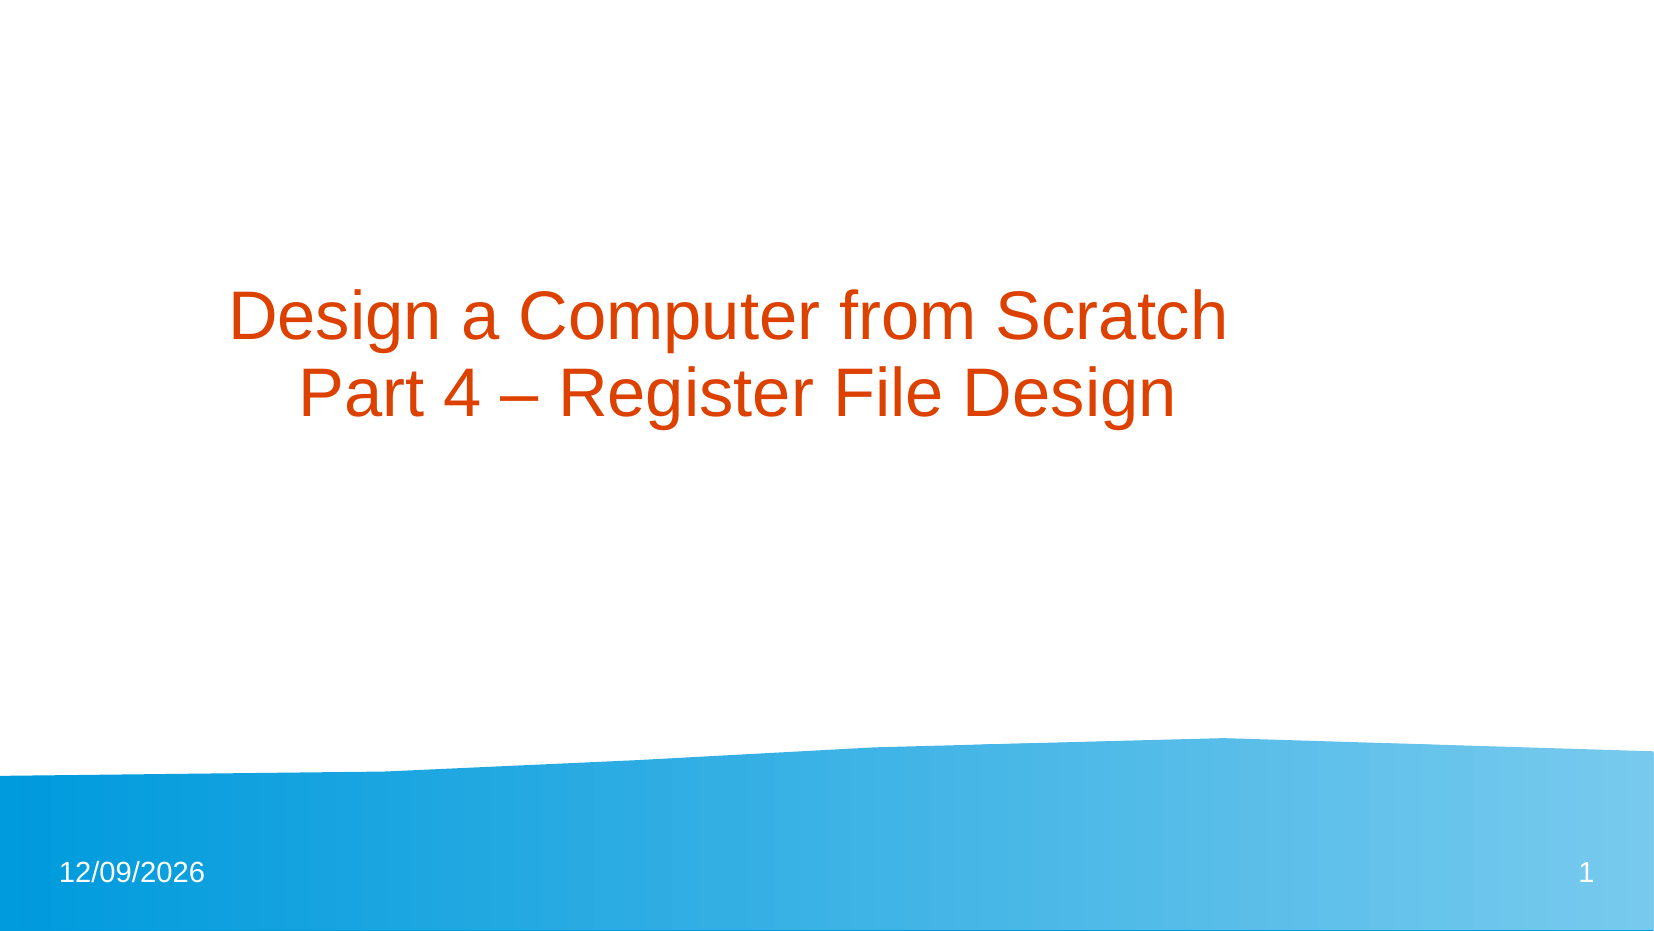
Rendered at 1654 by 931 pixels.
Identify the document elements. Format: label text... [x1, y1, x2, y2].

title Design a Computer from Scratch Part 4 – Register File Design [0, 265, 1477, 443]
